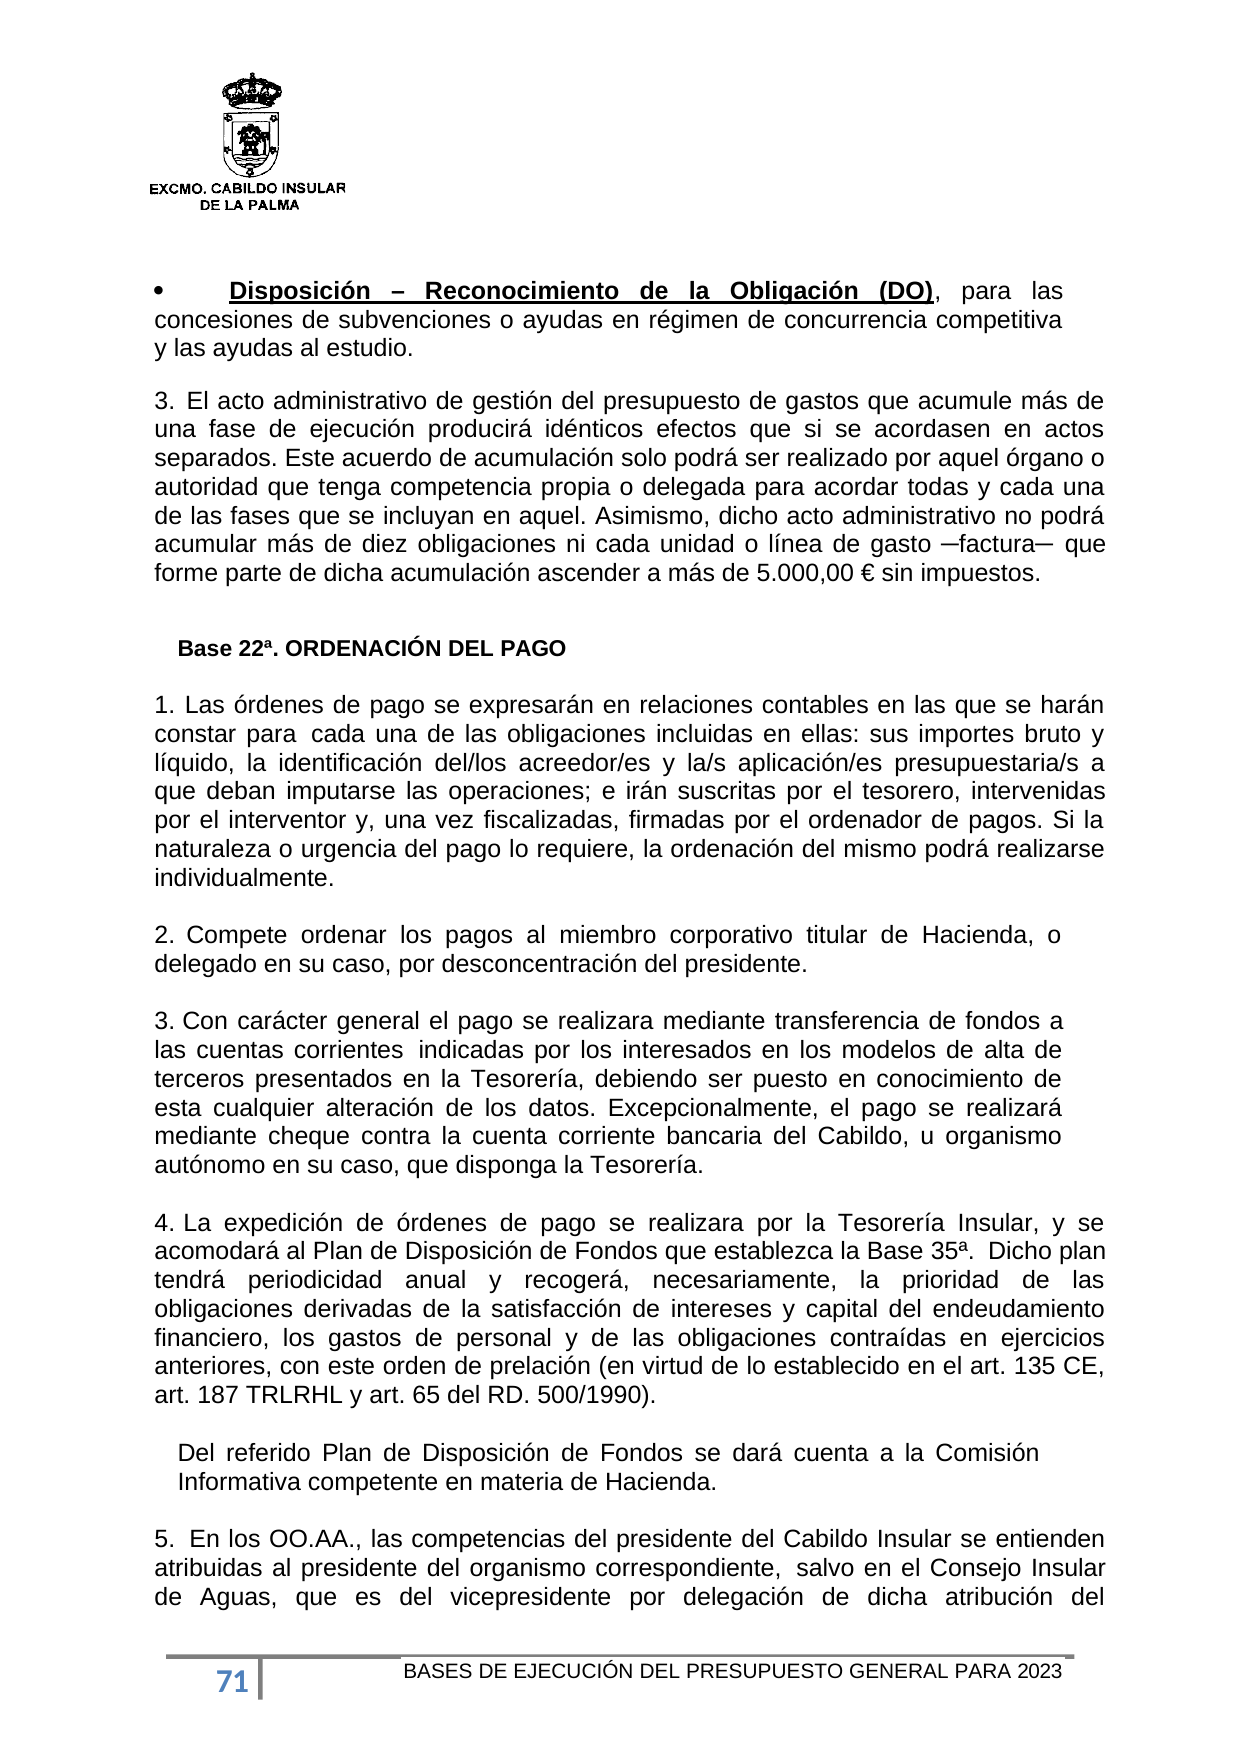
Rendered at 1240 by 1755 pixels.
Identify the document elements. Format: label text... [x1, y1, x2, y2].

list Las órdenes de pago se expresarán en relaciones contables en las que se harán constar para cada una de las obligaciones incluidas en ellas: sus importes bruto y líquido, la identificación del/los acreedor/es y la/s aplicación/es presupuestaria/s a que deban imputarse las operaciones; e irán suscritas por el tesorero, intervenidas por el interventor y, una vez fiscalizadas, firmadas por el ordenador de pagos. Si la naturaleza o urgencia del pago lo requiere, la ordenación del mismo podrá realizarse individualmente. [154, 690, 1106, 891]
list La expedición de órdenes de pago se realizara por la Tesorería Insular, y se acomodará al Plan de Disposición de Fondos que establezca la Base 35ª. Dicho plan tendrá periodicidad anual y recogerá, necesariamente, la prioridad de las obligaciones derivadas de la satisfacción de intereses y capital del endeudamiento financiero, los gastos de personal y de las obligaciones contraídas en ejercicios anteriores, con este orden de prelación (en virtud de lo establecido en el art. 135 CE, art. 187 TRLRHL y art. 65 del RD. 500/1990). [154, 1208, 1106, 1409]
text Base 22ª. ORDENACIÓN DEL PAGO [177, 635, 1106, 661]
list El acto administrativo de gestión del presupuesto de gastos que acumule más de una fase de ejecución producirá idénticos efectos que si se acordasen en actos separados. Este acuerdo de acumulación solo podrá ser realizado por aquel órgano o autoridad que tenga competencia propia o delegada para acordar todas y cada una de las fases que se incluyan en aquel. Asimismo, dicho acto administrativo no podrá acumular más de diez obligaciones ni cada unidad o línea de gasto ─factura─ que forme parte de dicha acumulación ascender a más de 5.000,00 € sin impuestos. [154, 386, 1106, 587]
list Con carácter general el pago se realizara mediante transferencia de fondos a las cuentas corrientes indicadas por los interesados en los modelos de alta de terceros presentados en la Tesorería, debiendo ser puesto en conocimiento de esta cualquier alteración de los datos. Excepcionalmente, el pago se realizará mediante cheque contra la cuenta corriente bancaria del Cabildo, u organismo autónomo en su caso, que disponga la Tesorería. [154, 1006, 1063, 1179]
list Compete ordenar los pagos al miembro corporativo titular de Hacienda, o delegado en su caso, por desconcentración del presidente. [154, 920, 1063, 978]
list Disposición – Reconocimiento de la Obligación (DO), para las concesiones de subvenciones o ayudas en régimen de concurrencia competitiva y las ayudas al estudio. [154, 276, 1063, 362]
text Del referido Plan de Disposición de Fondos se dará cuenta a la Comisión Informativa competente en materia de Hacienda. [177, 1438, 1106, 1495]
list En los OO.AA., las competencias del presidente del Cabildo Insular se entienden atribuidas al presidente del organismo correspondiente, salvo en el Consejo Insular de Aguas, que es del vicepresidente por delegación de dicha atribución del [154, 1524, 1106, 1610]
